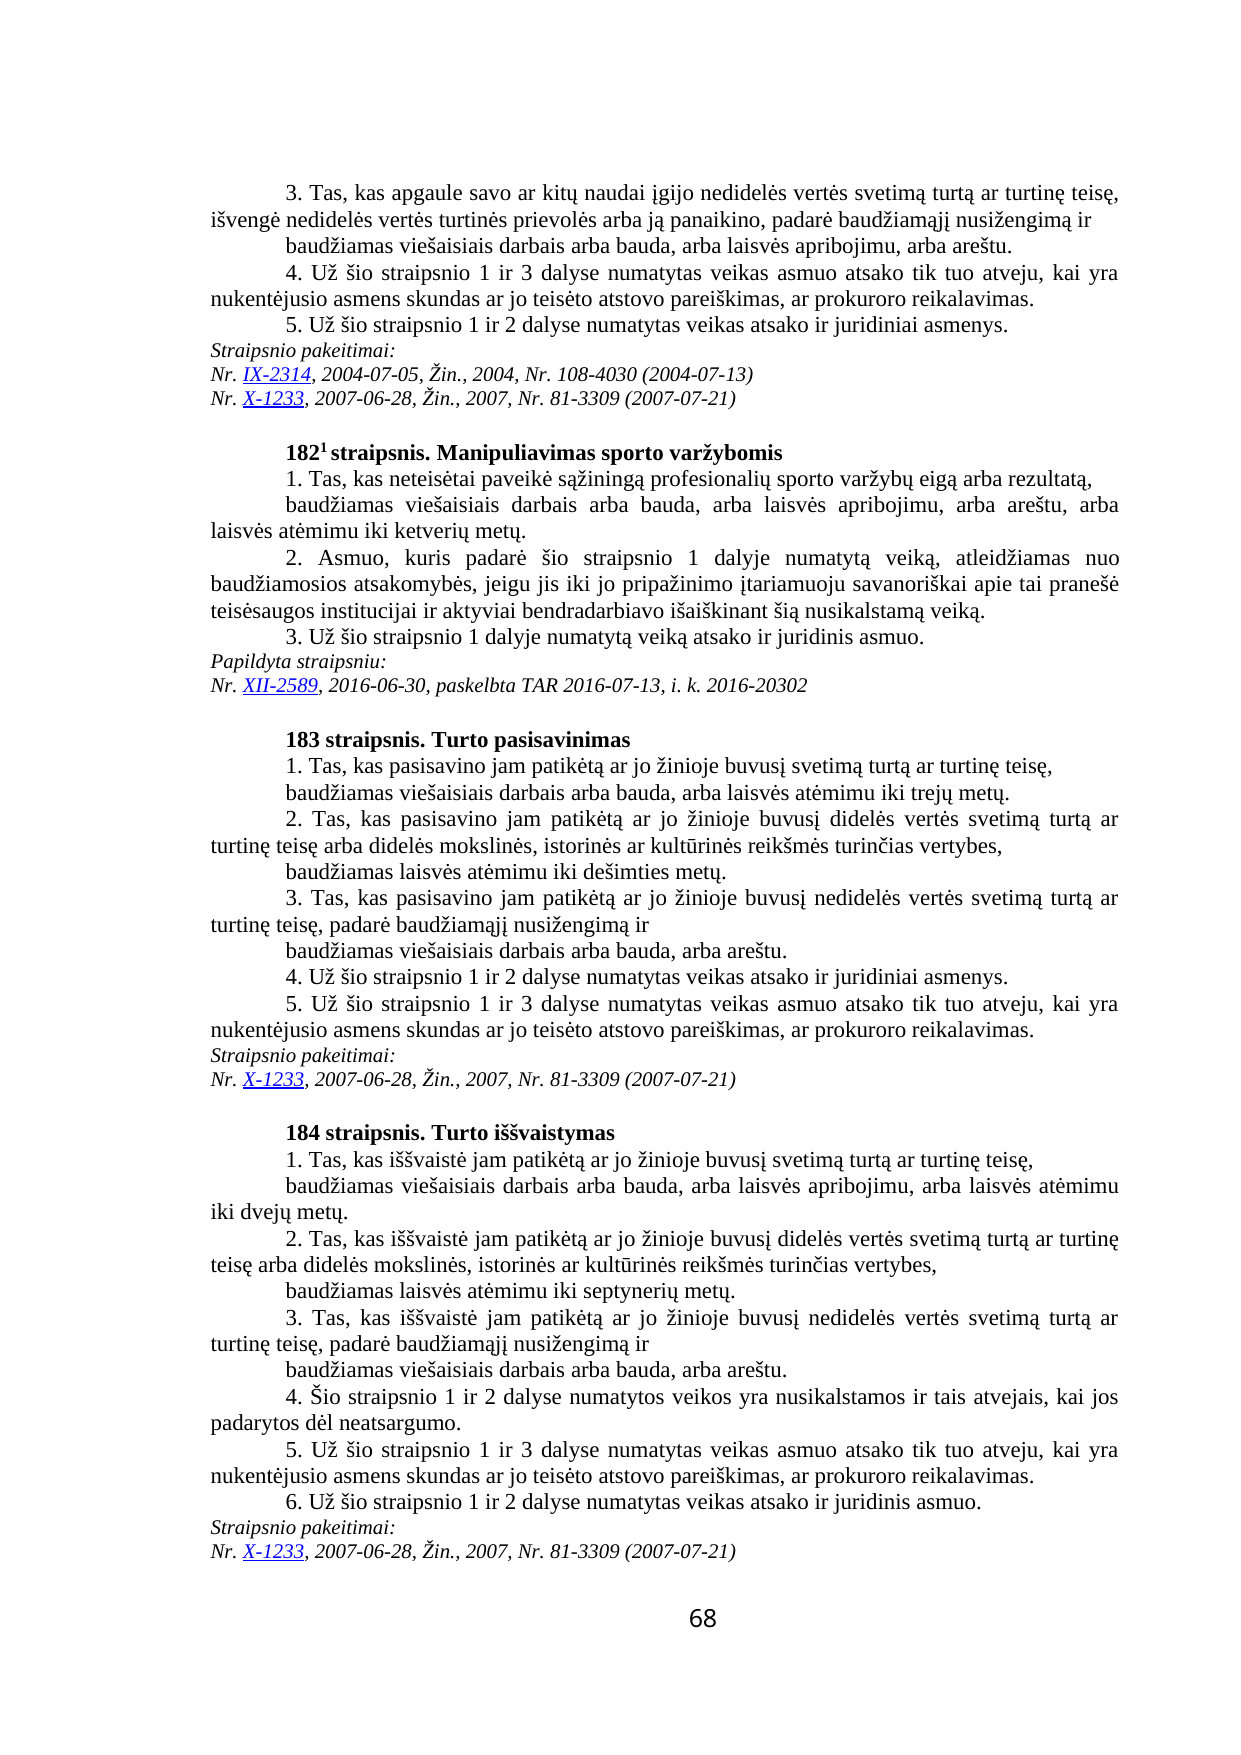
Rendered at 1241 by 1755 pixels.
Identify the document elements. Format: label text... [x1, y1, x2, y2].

text 6. Už šio straipsnio 1 ir 2 dalyse numatytas veikas atsako ir juridinis asmuo. [210, 1488, 1120, 1515]
text 2. Tas, kas pasisavino jam patikėtą ar jo žinioje buvusį didelės vertės svetimą turtą ar turtinę teisę arba didelės mokslinės, istorinės ar kultūrinės reikšmės turinčias vertybes, [210, 805, 1120, 858]
text 1821 straipsnis. Manipuliavimas sporto varžybomis [210, 438, 1120, 465]
text Nr. IX-2314, 2004-07-05, Žin., 2004, Nr. 108-4030 (2004-07-13) [210, 362, 1120, 386]
text 2. Asmuo, kuris padarė šio straipsnio 1 dalyje numatytą veiką, atleidžiamas nuo baudžiamosios atsakomybės, jeigu jis iki jo pripažinimo įtariamuoju savanoriškai apie tai pranešė teisėsaugos institucijai ir aktyviai bendradarbiavo išaiškinant šią nusikalstamą veiką. [210, 544, 1120, 623]
text 4. Už šio straipsnio 1 ir 3 dalyse numatytas veikas asmuo atsako tik tuo atveju, kai yra nukentėjusio asmens skundas ar jo teisėto atstovo pareiškimas, ar prokuroro reikalavimas. [210, 258, 1120, 311]
text 184 straipsnis. Turto iššvaistymas [210, 1119, 1120, 1146]
text baudžiamas viešaisiais darbais arba bauda, arba areštu. [210, 1357, 1120, 1383]
text 5. Už šio straipsnio 1 ir 2 dalyse numatytas veikas atsako ir juridiniai asmenys. [210, 311, 1120, 338]
text baudžiamas viešaisiais darbais arba bauda, arba laisvės apribojimu, arba areštu. [210, 232, 1120, 258]
text 3. Tas, kas apgaule savo ar kitų naudai įgijo nedidelės vertės svetimą turtą ar turtinę teisę, išvengė nedidelės vertės turtinės prievolės arba ją panaikino, padarė baudžiamąjį nusižengimą ir [210, 179, 1120, 232]
text 3. Už šio straipsnio 1 dalyje numatytą veiką atsako ir juridinis asmuo. [210, 623, 1120, 649]
text Nr. XII-2589, 2016-06-30, paskelbta TAR 2016-07-13, i. k. 2016-20302 [210, 673, 1120, 697]
text 5. Už šio straipsnio 1 ir 3 dalyse numatytas veikas asmuo atsako tik tuo atveju, kai yra nukentėjusio asmens skundas ar jo teisėto atstovo pareiškimas, ar prokuroro reikalavimas. [210, 1436, 1120, 1488]
text 183 straipsnis. Turto pasisavinimas [210, 726, 1120, 753]
text Straipsnio pakeitimai: [210, 1042, 1120, 1067]
text Straipsnio pakeitimai: [210, 338, 1120, 362]
text 5. Už šio straipsnio 1 ir 3 dalyse numatytas veikas asmuo atsako tik tuo atveju, kai yra nukentėjusio asmens skundas ar jo teisėto atstovo pareiškimas, ar prokuroro reikalavimas. [210, 990, 1120, 1042]
text baudžiamas viešaisiais darbais arba bauda, arba laisvės apribojimu, arba areštu, arba laisvės atėmimu iki ketverių metų. [210, 491, 1120, 544]
text Nr. X-1233, 2007-06-28, Žin., 2007, Nr. 81-3309 (2007-07-21) [210, 1067, 1120, 1091]
text 3. Tas, kas iššvaistė jam patikėtą ar jo žinioje buvusį nedidelės vertės svetimą turtą ar turtinę teisę, padarė baudžiamąjį nusižengimą ir [210, 1304, 1120, 1357]
text baudžiamas laisvės atėmimu iki dešimties metų. [210, 858, 1120, 884]
text baudžiamas viešaisiais darbais arba bauda, arba areštu. [210, 937, 1120, 963]
text baudžiamas viešaisiais darbais arba bauda, arba laisvės apribojimu, arba laisvės atėmimu iki dvejų metų. [210, 1172, 1120, 1225]
text Papildyta straipsniu: [210, 649, 1120, 673]
text 1. Tas, kas pasisavino jam patikėtą ar jo žinioje buvusį svetimą turtą ar turtinę teisę, [210, 753, 1120, 779]
text Straipsnio pakeitimai: [210, 1515, 1120, 1539]
text 1. Tas, kas neteisėtai paveikė sąžiningą profesionalių sporto varžybų eigą arba rezultatą, [210, 465, 1120, 491]
text 2. Tas, kas iššvaistė jam patikėtą ar jo žinioje buvusį didelės vertės svetimą turtą ar turtinę teisę arba didelės mokslinės, istorinės ar kultūrinės reikšmės turinčias vertybes, [210, 1225, 1120, 1277]
text 1. Tas, kas iššvaistė jam patikėtą ar jo žinioje buvusį svetimą turtą ar turtinę teisę, [210, 1146, 1120, 1172]
text Nr. X-1233, 2007-06-28, Žin., 2007, Nr. 81-3309 (2007-07-21) [210, 1539, 1120, 1592]
text 4. Už šio straipsnio 1 ir 2 dalyse numatytas veikas atsako ir juridiniai asmenys. [210, 963, 1120, 990]
text 3. Tas, kas pasisavino jam patikėtą ar jo žinioje buvusį nedidelės vertės svetimą turtą ar turtinę teisę, padarė baudžiamąjį nusižengimą ir [210, 884, 1120, 937]
text baudžiamas laisvės atėmimu iki septynerių metų. [210, 1277, 1120, 1304]
text Nr. X-1233, 2007-06-28, Žin., 2007, Nr. 81-3309 (2007-07-21) [210, 386, 1120, 410]
text baudžiamas viešaisiais darbais arba bauda, arba laisvės atėmimu iki trejų metų. [210, 779, 1120, 805]
text 4. Šio straipsnio 1 ir 2 dalyse numatytos veikos yra nusikalstamos ir tais atvejais, kai jos padarytos dėl neatsargumo. [210, 1383, 1120, 1436]
